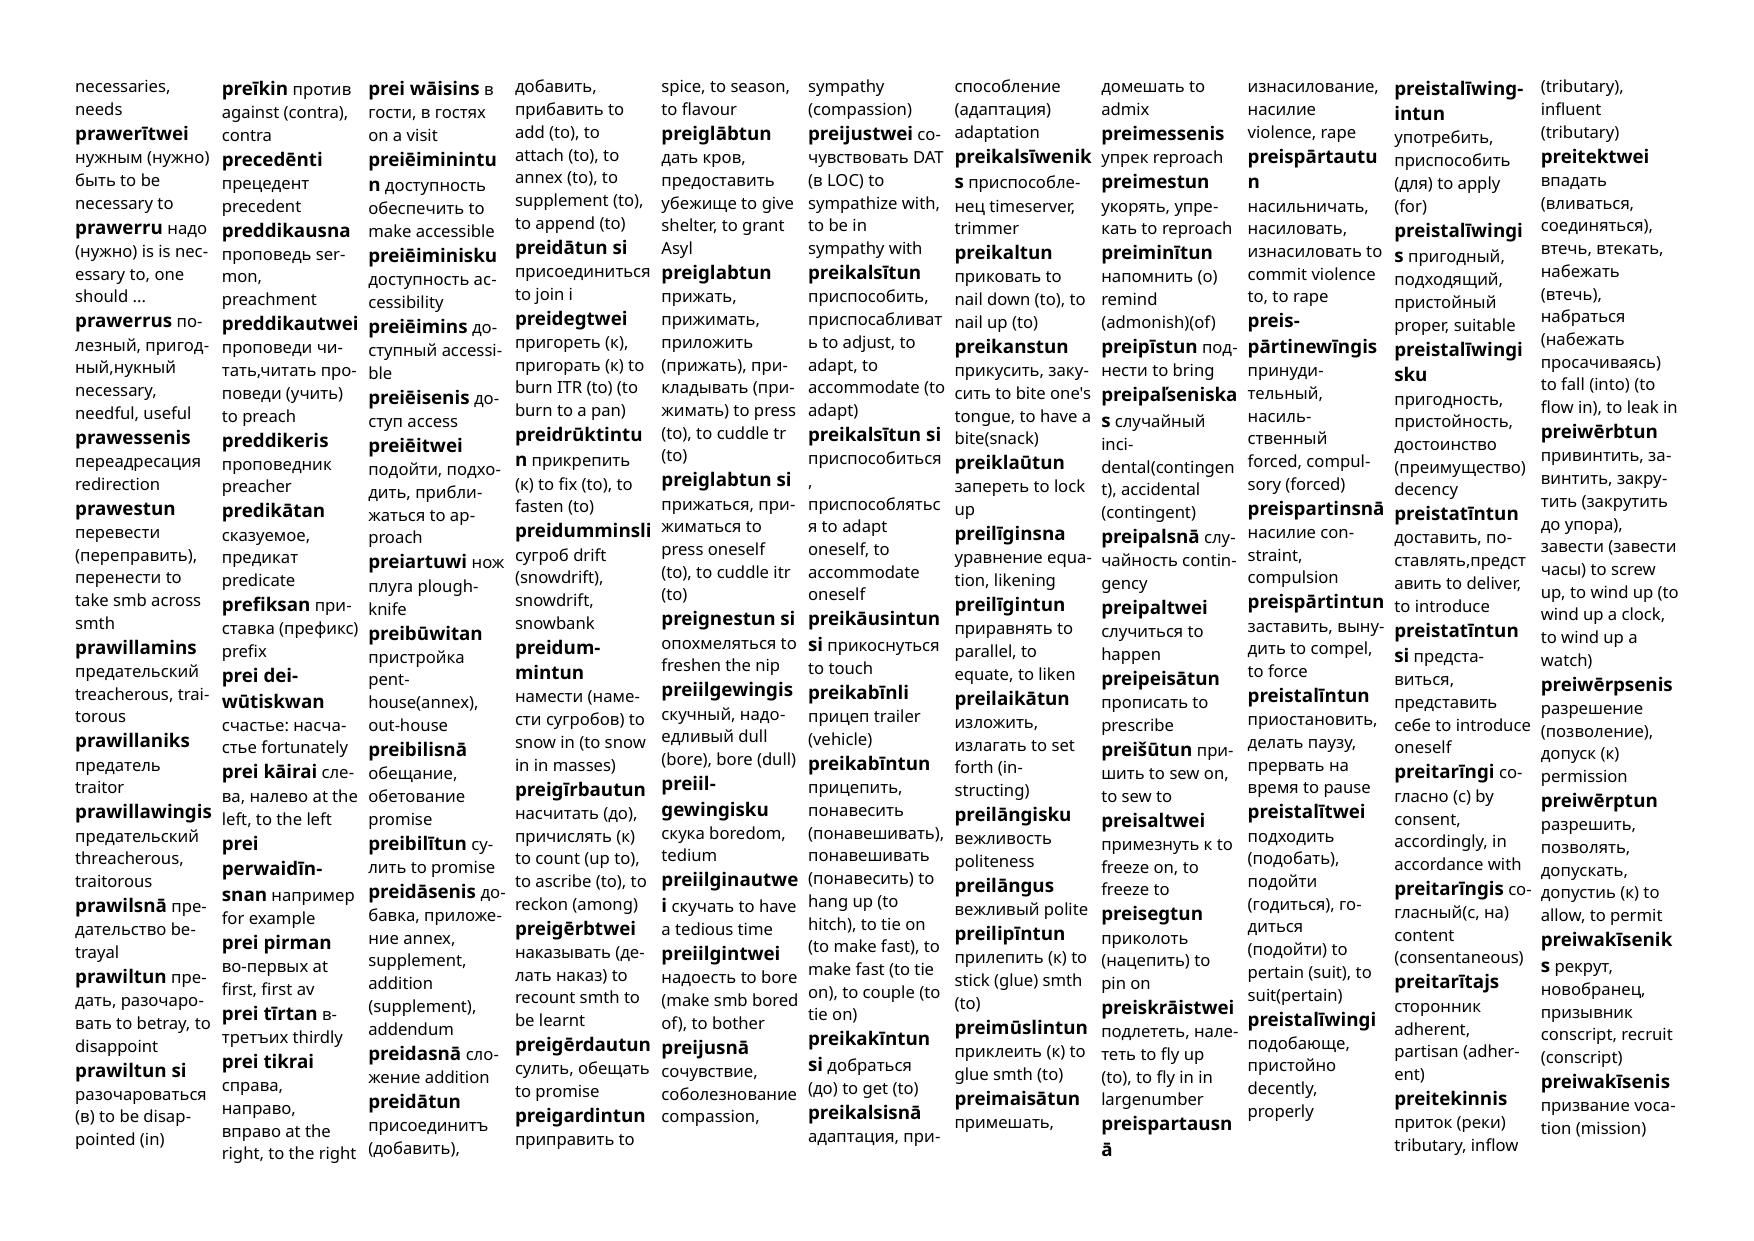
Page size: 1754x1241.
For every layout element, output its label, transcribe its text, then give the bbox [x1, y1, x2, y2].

text prawiltun пре­дать, разочаро­вать to betray, to disappoint [75, 963, 213, 1057]
text preiartuwi нож плуга plough-knife [368, 549, 506, 620]
text predikātan ска­зуемое, предикат predicate [222, 498, 359, 591]
text preignestun si опохмеляться to freshen the nip [661, 606, 799, 677]
text prawillaniks предатель traitor [75, 728, 213, 799]
text preidāsenis до­бавка, приложе­ние annex, supple­ment, addi­tion (supplement), ad­dendum [368, 878, 506, 1040]
text preipeisātun прописать to pre­scribe [1101, 665, 1238, 736]
text preikalsītun приспособить, приспосабливать to adjust, to adapt, to accommodate (to adapt) [808, 259, 945, 421]
text prefiksan при­ставка (префикс) prefix [222, 591, 359, 662]
text preikalsīweniks приспособле­нец timeserver, trimmer [954, 143, 1092, 239]
text preistatīntun доставить, по­ставлять,предста­вить to deliver, to introduce [1394, 501, 1532, 617]
text preisegtun при­колоть (нацепить) to pin on [1101, 901, 1238, 994]
text prei dei­wūtiskwan счастье: насча­стье fortunately [222, 662, 359, 759]
text preikakīntun si добраться (до) to get (to) [808, 1026, 945, 1099]
text preikāusintun si прикоснуться to touch [808, 606, 945, 679]
text prawerru надо (нужно) is is nec­essary to, one should ... [75, 214, 213, 308]
text preispartausnā [1101, 1111, 1238, 1162]
text preiēimins до­ступный accessi­ble [368, 313, 506, 384]
text preitarīngi со­гласно (с) by con­sent, accordingly, in accordance with [1394, 759, 1532, 875]
text preisaltwei при­мезнуть к to freeze on, to freeze to [1101, 807, 1238, 901]
text spice, to season, to flavour [661, 75, 799, 120]
text preistalīwingi подобающе, при­стойно decently, properly [1247, 1006, 1385, 1122]
text preilaikātun из­ложить, излагать to set forth (in­structing) [954, 685, 1092, 801]
text preddikeris проповедник preacher [222, 427, 359, 498]
text nec­essaries, needs [75, 75, 213, 120]
text prei kāirai сле­ва, налево at the left, to the left [222, 759, 359, 830]
text preiklaūtun запереть to lock up [954, 449, 1092, 521]
text preistatīntun si предста-виться, представить себе to introduce one­self [1394, 617, 1532, 759]
text preiēisenis до­ступ access [368, 384, 506, 432]
text preiglābtun дать кров, предо­ставить убежище to give shelter, to grant Asyl [661, 120, 799, 259]
text preiil­gewingisku скука boredom, tedium [661, 770, 799, 867]
text prei pirman во-первых at first, first av [222, 929, 359, 1000]
text preiwakīseniks рекрут, новобра­нец, призывник conscript, recruit (conscript) [1541, 926, 1679, 1068]
text preiglabtun прижать, прижи­мать, приложить (прижать), при­кладывать (при­жимать) to press (to), to cuddle tr (to) [661, 259, 799, 467]
text prei tikrai спра­ва, направо, вправо at the right, to the right [222, 1048, 359, 1164]
text preibūwitan пристройка pent­house(annex), out-house [368, 620, 506, 736]
text preikalsisnā адаптация, при­ [808, 1099, 945, 1148]
text sympathy (compassion) [808, 75, 945, 120]
text preispārtautun насильничать, на­силовать, изнаси­ловать to commit violence to, to rape [1247, 143, 1385, 308]
text preiskrāistwei подлететь, нале­теть to fly up (to), to fly in in largenumber [1101, 994, 1238, 1111]
text доба­вить, прибавить to add (to), to attach (to), to annex (to), to supplement (to), to append (to) [515, 75, 652, 234]
text preīkin против against (contra), contra [222, 75, 359, 146]
text preikalsītun si приспособиться, приспособляться to adapt oneself, to accommodate oneself [808, 421, 945, 606]
text preišūtun при­шить to sew on, to sew to [1101, 736, 1238, 807]
text preis­pārtinewīngis принуди­тельный, насиль­ственный forced, compul­sory (forced) [1247, 308, 1385, 495]
text prawiltun si разочароваться (в) to be disap­pointed (in) [75, 1057, 213, 1151]
text preigīrbautun насчитать (до), причислять (к) to count (up to), to ascribe (to), to reckon (among) [515, 776, 652, 915]
text preipaltwei слу­читься to happen [1101, 594, 1238, 665]
text preimestun уко­рять, упре-кать to reproach [1101, 169, 1238, 239]
text preistalīntun приостановить, делать паузу, прервать на вре­мя to pause [1247, 682, 1385, 799]
text preidumminsli сугроб drift (snow­drift), snowdrift, snowbank [515, 518, 652, 634]
text preipaľseniskas случайный inci­dental(contingent), accidental (contin­gent) [1101, 381, 1238, 523]
text prei wāisins в гости, в гостях on a visit [368, 75, 506, 146]
text preikanstun прикусить, заку­сить to bite one's tongue, to have a bite(snack) [954, 333, 1092, 449]
text preiwakīsenis призвание voca­tion (mission) [1541, 1068, 1679, 1139]
text preiilgintwei надоесть to bore (make smb bored of), to bother [661, 941, 799, 1034]
text preiilgewingis скучный, надо­едливый dull (bore), bore (dull) [661, 677, 799, 770]
text способление (адаптация) adap­tation [954, 75, 1092, 143]
text preispārtintun заставить, выну­дить to compel, to force [1247, 589, 1385, 682]
text preijustwei со­чувствовать DAT (в LOC) to sympa­thize with, to be in sympathy with [808, 120, 945, 259]
text prawilsnā пре­дательство be­trayal [75, 892, 213, 963]
text preigardintun приправить to [515, 1102, 652, 1151]
text prei tīrtan в-третъих thirdly [222, 1000, 359, 1048]
text preiwērbtun привинтить, за­винтить, закру­тить (закрутить до упора), завести (завести часы) to screw up, to wind up (to wind up a clock, to wind up a watch) [1541, 418, 1679, 671]
text prawillawingis предательский threacherous, trai­torous [75, 799, 213, 892]
text preimessenis упрек reproach [1101, 120, 1238, 169]
text preiilginautwei скучать to have a tedious time [661, 867, 799, 941]
text preddikautwei проповеди чи­тать,читать про­поведи (учить) to preach [222, 311, 359, 427]
text preidātun si присоединиться to join i [515, 234, 652, 305]
text preiminītun на­помнить (о) re­mind (admonish)(of) [1101, 239, 1238, 333]
text preimaisātun примешать, [954, 1085, 1092, 1133]
text preistalīwingis пригодный, под­ходящий, при­стойный proper, suitable [1394, 217, 1532, 336]
text preidum­mintun намести (наме­сти сугробов) to snow in (to snow in in masses) [515, 634, 652, 776]
text preiwērpsenis разрешение (поз­воление), допуск (к) permission [1541, 671, 1679, 787]
text preidrūktintun прикрепить (к) to fix (to), to fasten (to) [515, 421, 652, 518]
text prawillamins предательский treacherous, trai­torous [75, 634, 213, 728]
text preitekinnis приток (реки) tribu­tary, inflow [1394, 1085, 1532, 1156]
text preibilītun су­лить to promise [368, 830, 506, 878]
text (tributary), influent (tributary) [1541, 75, 1679, 143]
text prawerrus по­лезный, пригод­ный,нукный nec­essary, needful, useful [75, 308, 213, 424]
text prawestun перевести (пере­править), перене­сти to take smb across smth [75, 495, 213, 634]
text preikaltun при­ковать to nail down (to), to nail up (to) [954, 239, 1092, 333]
text prawessenis переадресация redirection [75, 424, 213, 495]
text preiwērptun разрешить, позво­лять, допус­кать, допустиь (к) to allow, to permit [1541, 787, 1679, 926]
text preidasnā сло­жение addition [368, 1040, 506, 1088]
text preikabīnli при­цеп trailer (vehi­cle) [808, 679, 945, 750]
text preilāngisku вежливость polite­ness [954, 801, 1092, 872]
text preitarītajs сто­ронник adherent, partisan (adher­ent) [1394, 969, 1532, 1085]
text preistalītwei подходить (подо­бать), подойти (годиться), го­диться (подойти) to pertain (suit), to suit(pertain) [1247, 799, 1385, 1006]
text preibilisnā обе­щание, обетова­ние promise [368, 736, 506, 830]
text preilīginsna уравнение equa­tion, likening [954, 521, 1092, 591]
text preidegtwei пригореть (к), пригорать (к) to burn ITR (to) (to burn to a pan) [515, 305, 652, 421]
text prawerītwei нужным (нужно) быть to be neces­sary to [75, 120, 213, 214]
text preimūslintun приклеить (к) to glue smth (to) [954, 1014, 1092, 1085]
text prei perwaidīn­snan например for example [222, 830, 359, 929]
text preitarīngis со­гласный(с, на) content (consenta­neous) [1394, 875, 1532, 969]
text preddikausna проповедь ser­mon, preachment [222, 217, 359, 311]
text preigērdautun сулить, обещать to promise [515, 1031, 652, 1102]
text preiēiminintun доступность обес­печить to make accessible [368, 146, 506, 242]
text preigērbtwei наказывать (де­лать наказ) to re­count smth to be learnt [515, 915, 652, 1031]
text preistalīwing­intun употребить, приспособить (для) to apply (for) [1394, 75, 1532, 217]
text preispartinsnā насилие con­straint, compulsion [1247, 495, 1385, 589]
text preiēiminisku доступность ac­cessibility [368, 242, 506, 313]
text preipīstun под­нести to bring [1101, 333, 1238, 381]
text preilīgintun приравнять to parallel, to equate, to liken [954, 591, 1092, 685]
text preitektwei впа­дать (вливаться, соединяться), втечь, втекать, набежать (втечь), набраться (набе­жать просачи­ваясь) to fall (into) (to flow in), to leak in [1541, 143, 1679, 418]
text preikabīntun прицепить, пона­весить (понаве­шивать), понаве­шивать (понаве­сить) to hang up (to hitch), to tie on (to make fast), to make fast (to tie on), to couple (to tie on) [808, 750, 945, 1026]
text доме­шать to admix [1101, 75, 1238, 120]
text preiglabtun si прижаться, при­жиматься to press oneself (to), to cuddle itr (to) [661, 467, 799, 606]
text preiēitwei подойти, подхо­дить, прибли­жаться to ap­proach [368, 432, 506, 549]
text preistalīwingisku пригодность, пристойность, до­стоинство (пре­имущество) de­cency [1394, 336, 1532, 501]
text изнасилование, насилие violence, rape [1247, 75, 1385, 143]
text preilipīntun прилепить (к) to stick (glue) smth (to) [954, 921, 1092, 1014]
text precedēnti пре­цедент precedent [222, 146, 359, 217]
text preidātun присоединитъ (добавить), [368, 1088, 506, 1159]
text preilāngus веж­ливый polite [954, 872, 1092, 921]
text preipalsnā слу­чайность contin­gency [1101, 523, 1238, 594]
text preijusnā сочув­ствие, соболезно­вание compas­sion, [661, 1034, 799, 1128]
